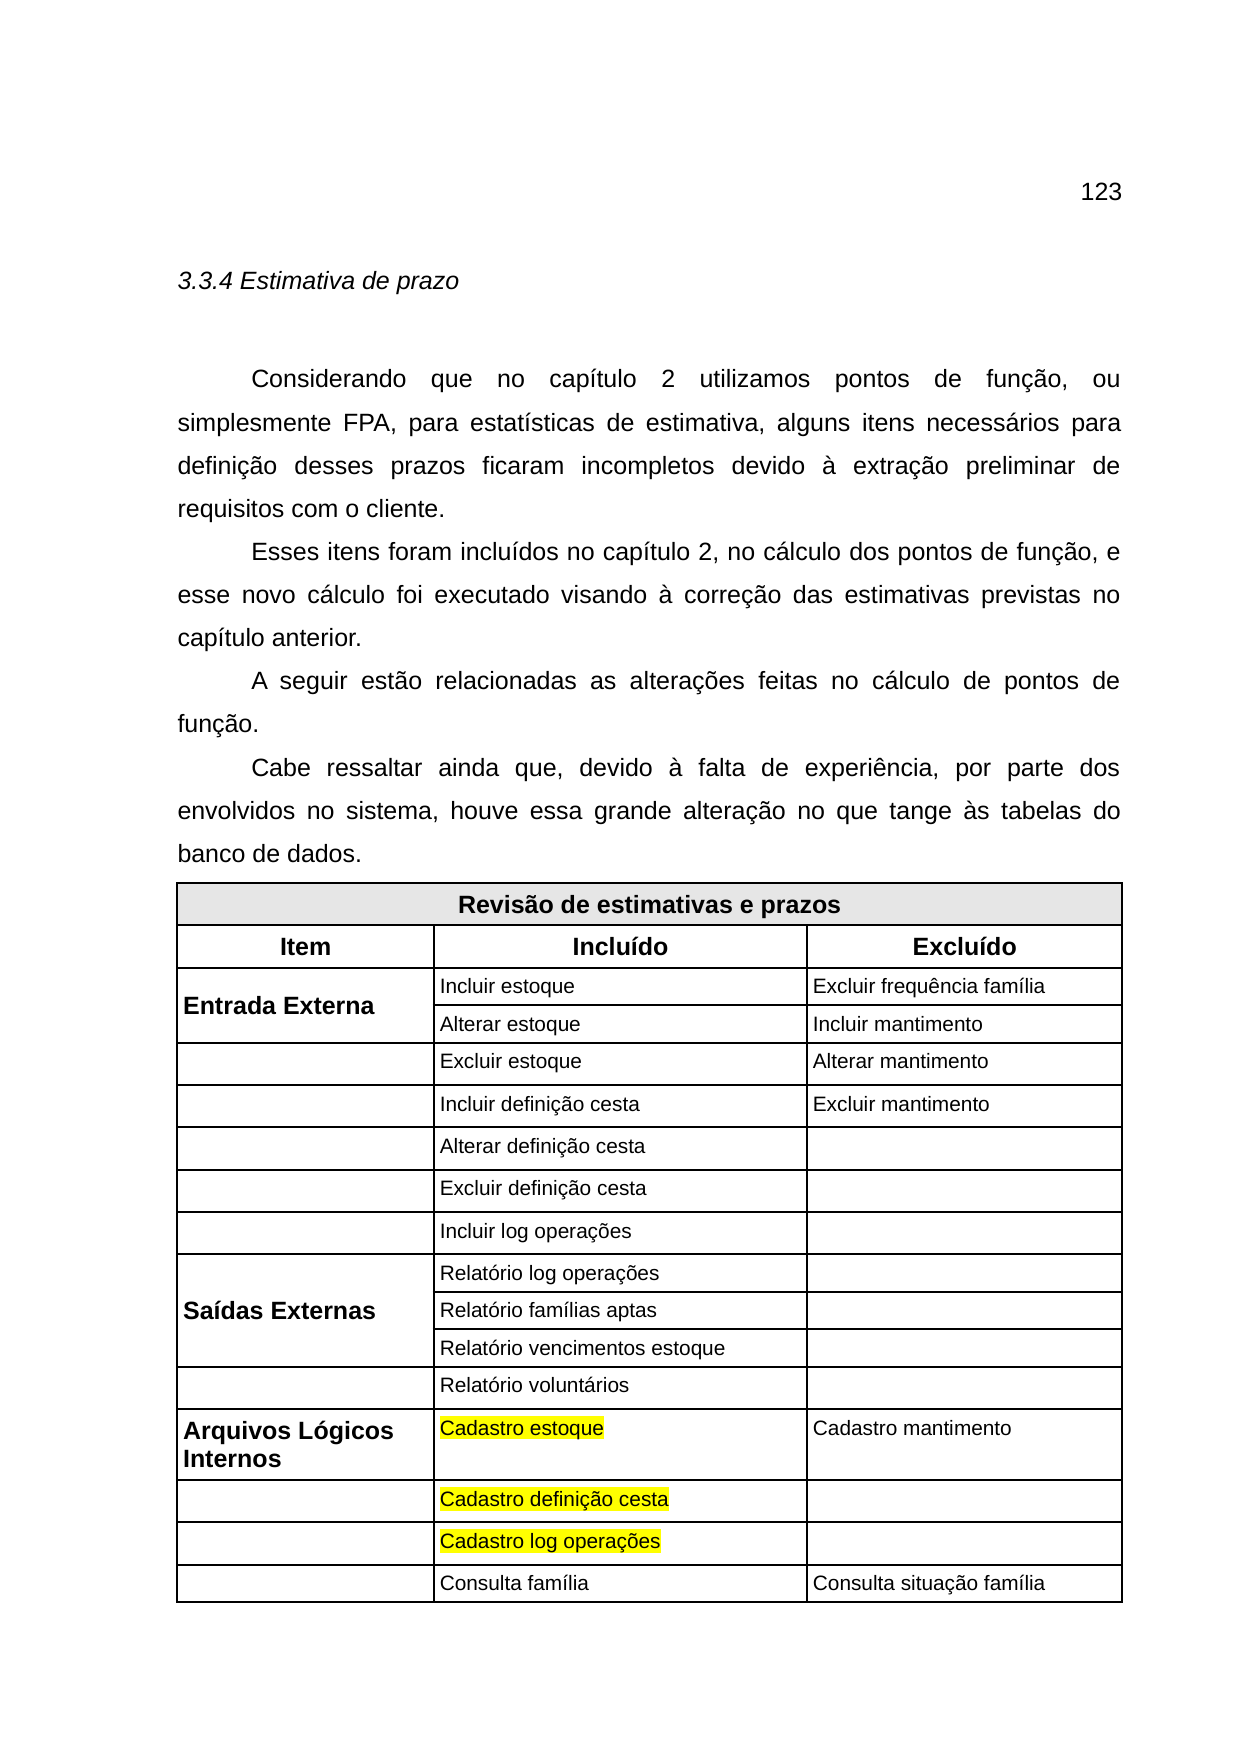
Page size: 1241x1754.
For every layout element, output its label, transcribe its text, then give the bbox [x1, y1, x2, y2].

table_cell Saídas Externas [178, 1255, 433, 1366]
table_cell [808, 1523, 1121, 1563]
table_cell [808, 1171, 1121, 1211]
table_cell Item [178, 926, 433, 967]
table_cell Incluir mantimento [808, 1006, 1121, 1042]
table_cell Incluir definição cesta [435, 1086, 806, 1126]
table_cell [808, 1255, 1121, 1291]
table_header Revisão de estimativas e prazos [178, 884, 1121, 924]
table_cell Excluir mantimento [808, 1086, 1121, 1126]
table_cell Alterar mantimento [808, 1044, 1121, 1084]
table_cell [808, 1481, 1121, 1521]
text Esses itens foram incluídos no capítulo 2, no cálculo dos pontos de função, e esse novo cálculo foi executado visando à correção das estimativas previstas no capítulo anterior. [177, 537, 1122, 652]
table_cell Alterar estoque [435, 1006, 806, 1042]
table_cell [178, 1368, 433, 1408]
table_cell [808, 1330, 1121, 1366]
table_cell Arquivos Lógicos Internos [178, 1410, 433, 1479]
text Considerando que no capítulo 2 utilizamos pontos de função, ou simplesmente FPA, para estatísticas de estimativa, alguns itens necessários para definição desses prazos ficaram incompletos devido à extração preliminar de requisitos com o cliente. [177, 364, 1122, 523]
table_cell [178, 1213, 433, 1253]
table_cell Relatório voluntários [435, 1368, 806, 1408]
table_cell Excluir definição cesta [435, 1171, 806, 1211]
table_cell Incluído [435, 926, 806, 967]
table_cell [808, 1128, 1121, 1168]
table_cell [178, 1566, 433, 1601]
table_cell Cadastro mantimento [808, 1410, 1121, 1479]
table_cell Relatório log operações [435, 1255, 806, 1291]
table_cell Cadastro log operações [435, 1523, 806, 1563]
table_cell Incluir estoque [435, 969, 806, 1004]
table_cell [178, 1086, 433, 1126]
subtitle 3.3.4 Estimativa de prazo [177, 266, 1122, 294]
table_cell Consulta família [435, 1566, 806, 1601]
text Cabe ressaltar ainda que, devido à falta de experiência, por parte dos envolvidos no sistema, houve essa grande alteração no que tange às tabelas do banco de dados. [177, 753, 1122, 868]
table_cell Relatório famílias aptas [435, 1293, 806, 1328]
table_cell Relatório vencimentos estoque [435, 1330, 806, 1366]
table_cell Alterar definição cesta [435, 1128, 806, 1168]
table_cell Excluído [808, 926, 1121, 967]
table_cell [808, 1368, 1121, 1408]
text A seguir estão relacionadas as alterações feitas no cálculo de pontos de função. [177, 666, 1122, 738]
table_cell [178, 1171, 433, 1211]
table_cell [178, 1128, 433, 1168]
table_cell Consulta situação família [808, 1566, 1121, 1601]
table_cell Cadastro estoque [435, 1410, 806, 1479]
table_cell [808, 1293, 1121, 1328]
table_cell [178, 1481, 433, 1521]
table_cell Excluir frequência família [808, 969, 1121, 1004]
table_cell [178, 1523, 433, 1563]
table_cell Excluir estoque [435, 1044, 806, 1084]
table_cell Cadastro definição cesta [435, 1481, 806, 1521]
table_cell Incluir log operações [435, 1213, 806, 1253]
table_cell [808, 1213, 1121, 1253]
table_cell Entrada Externa [178, 969, 433, 1042]
table_cell [178, 1044, 433, 1084]
